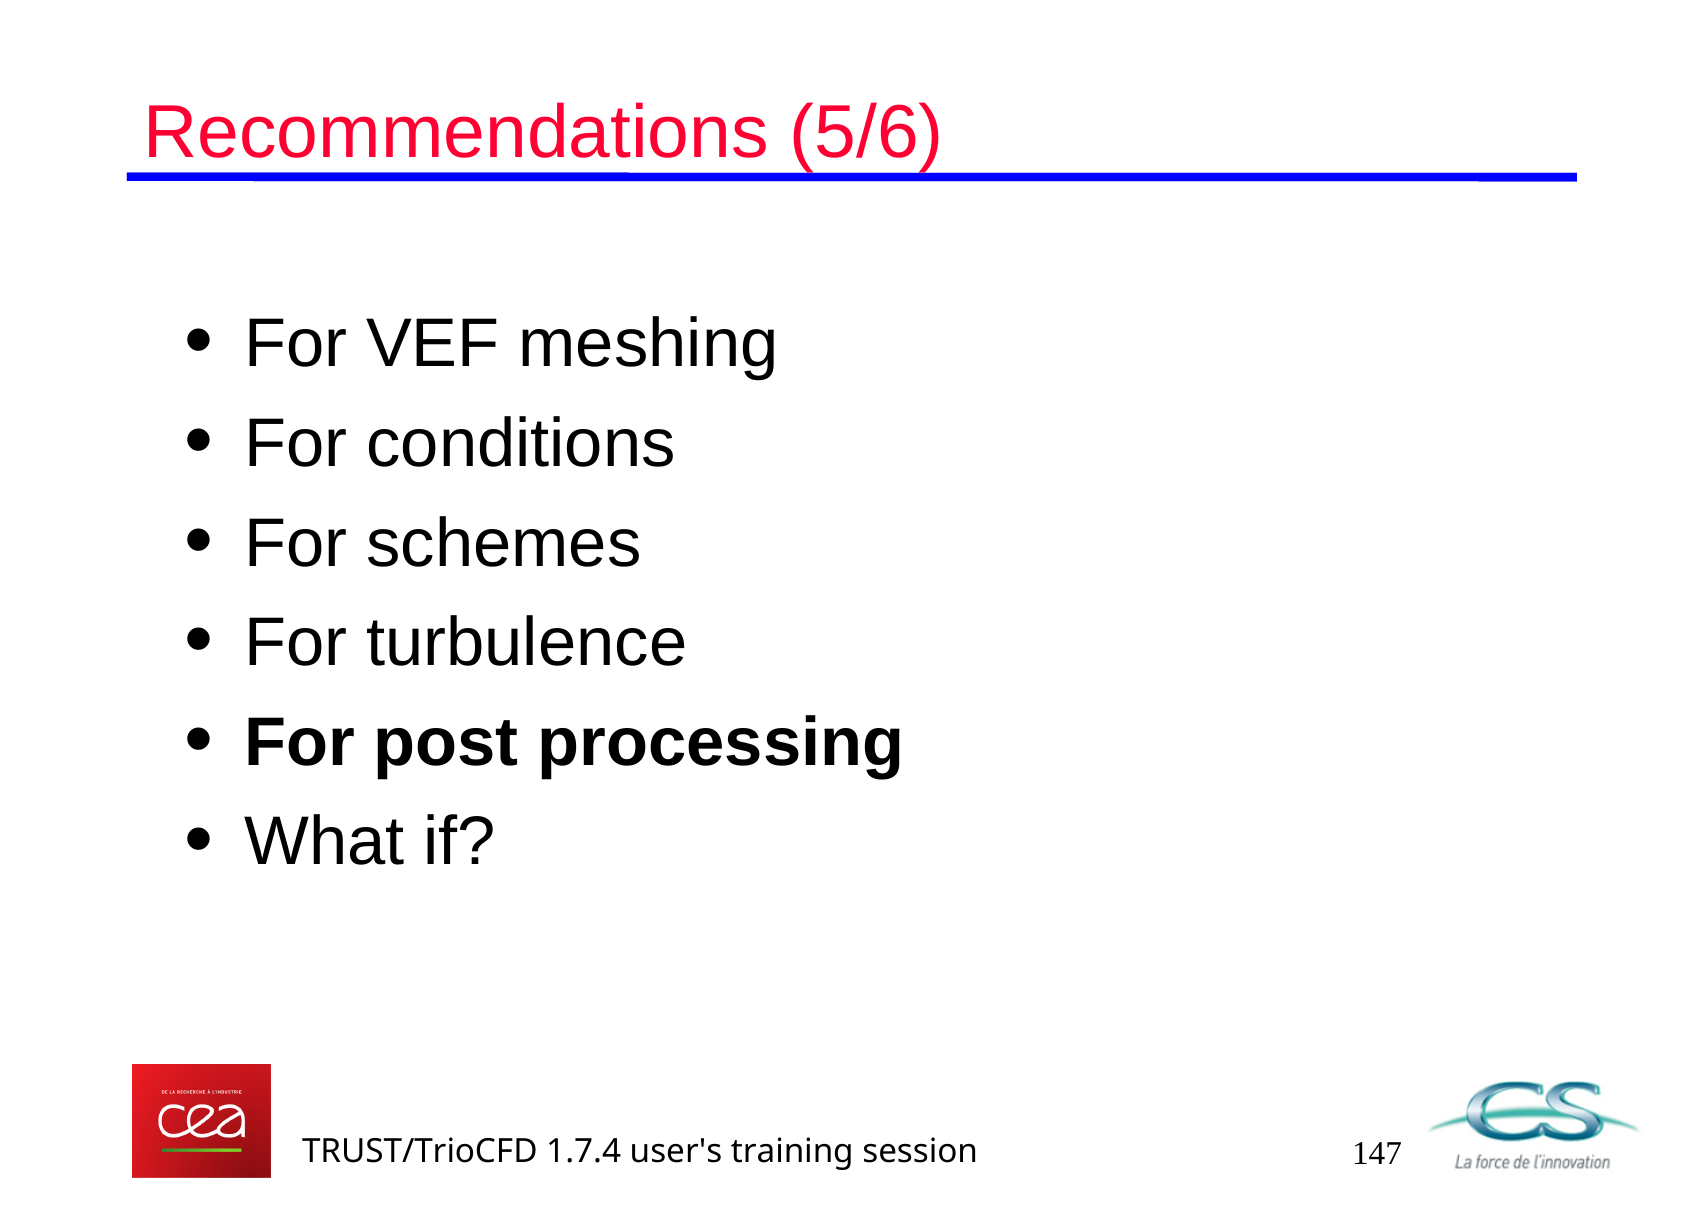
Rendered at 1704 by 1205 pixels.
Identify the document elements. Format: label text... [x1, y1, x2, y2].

title Recommendations (5/6) [127, 39, 1661, 215]
picture [1423, 1072, 1648, 1179]
list For VEF meshing For conditions For schemes For turbulence For post processing What if? [169, 290, 1353, 902]
picture [132, 1064, 271, 1178]
